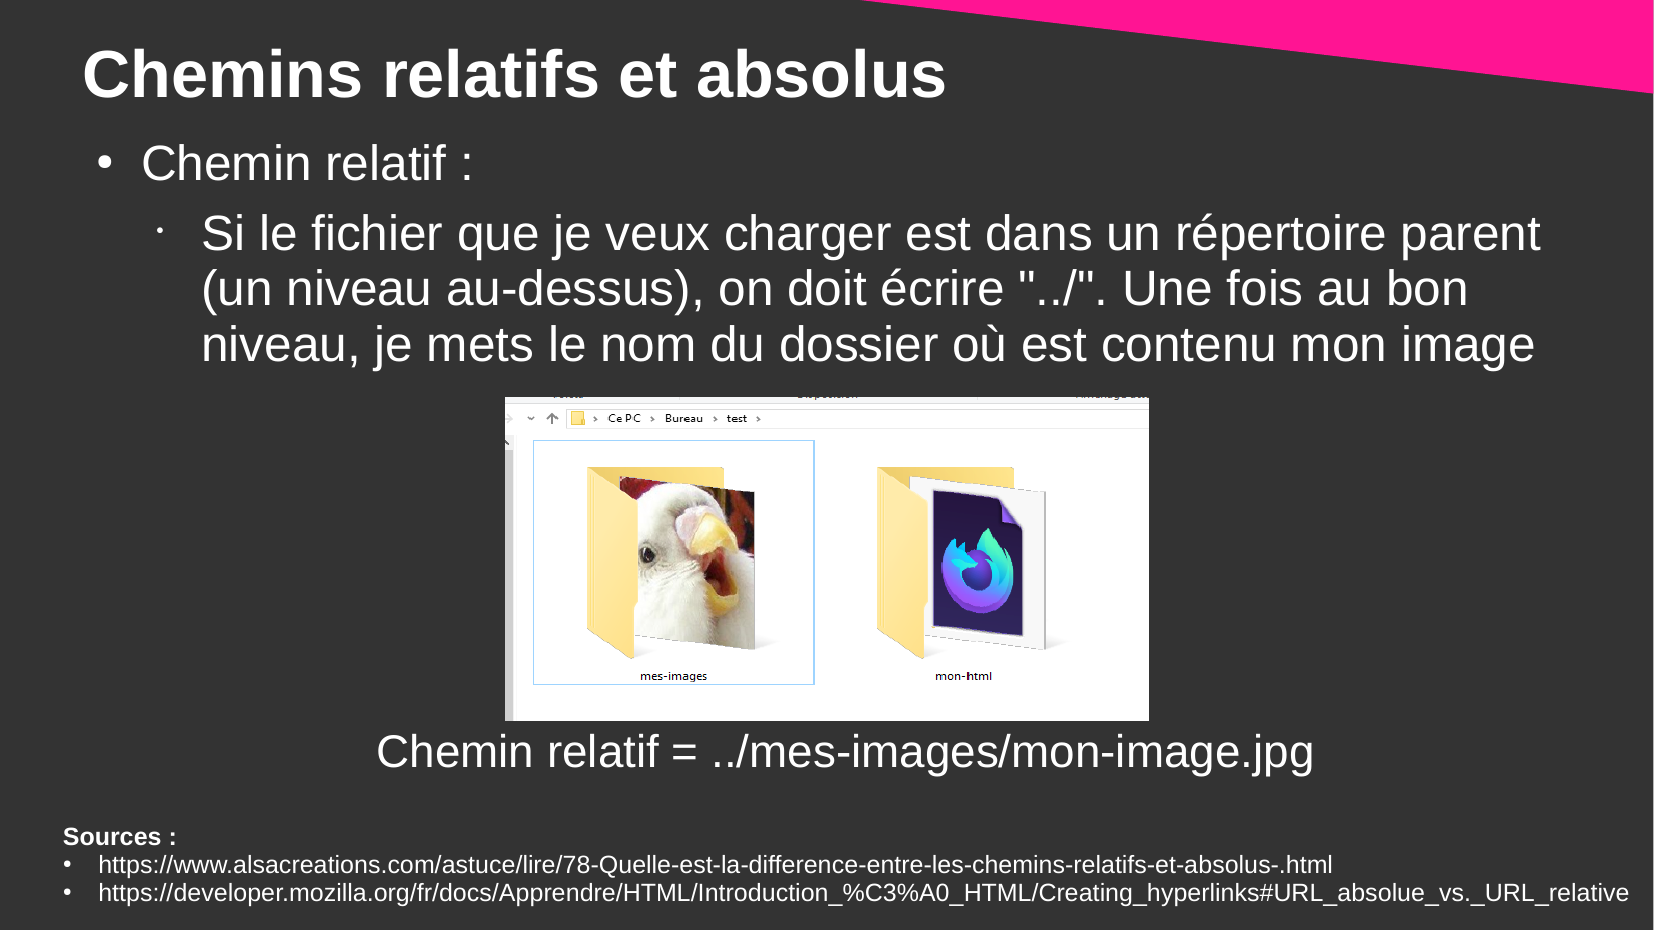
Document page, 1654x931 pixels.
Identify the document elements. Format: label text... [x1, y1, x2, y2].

text_box Sources : https://www.alsacreations.com/astuce/lire/78-Quelle-est-la-difference-entre-les-chemins-relatifs-et-absolus-.html https://developer.mozilla.org/fr/docs/Apprendre/HTML/Introduction_%C3%A0_HTML/Creating_hyperlinks#URL_absolue_vs._URL_relative [48, 815, 1654, 915]
text_box [859, 0, 1654, 94]
title Chemins relatifs et absolus [82, 37, 1052, 122]
picture [505, 397, 1149, 721]
title Chemin relatif = ../mes-images/mon-image.jpg [271, 726, 1421, 787]
list Chemin relatif : Si le fichier que je veux charger est dans un répertoire parent (un niveau au-dessus), on doit écrire "../". Une fois au bon niveau, je mets le nom du dossier où est contenu mon image [80, 135, 1546, 381]
